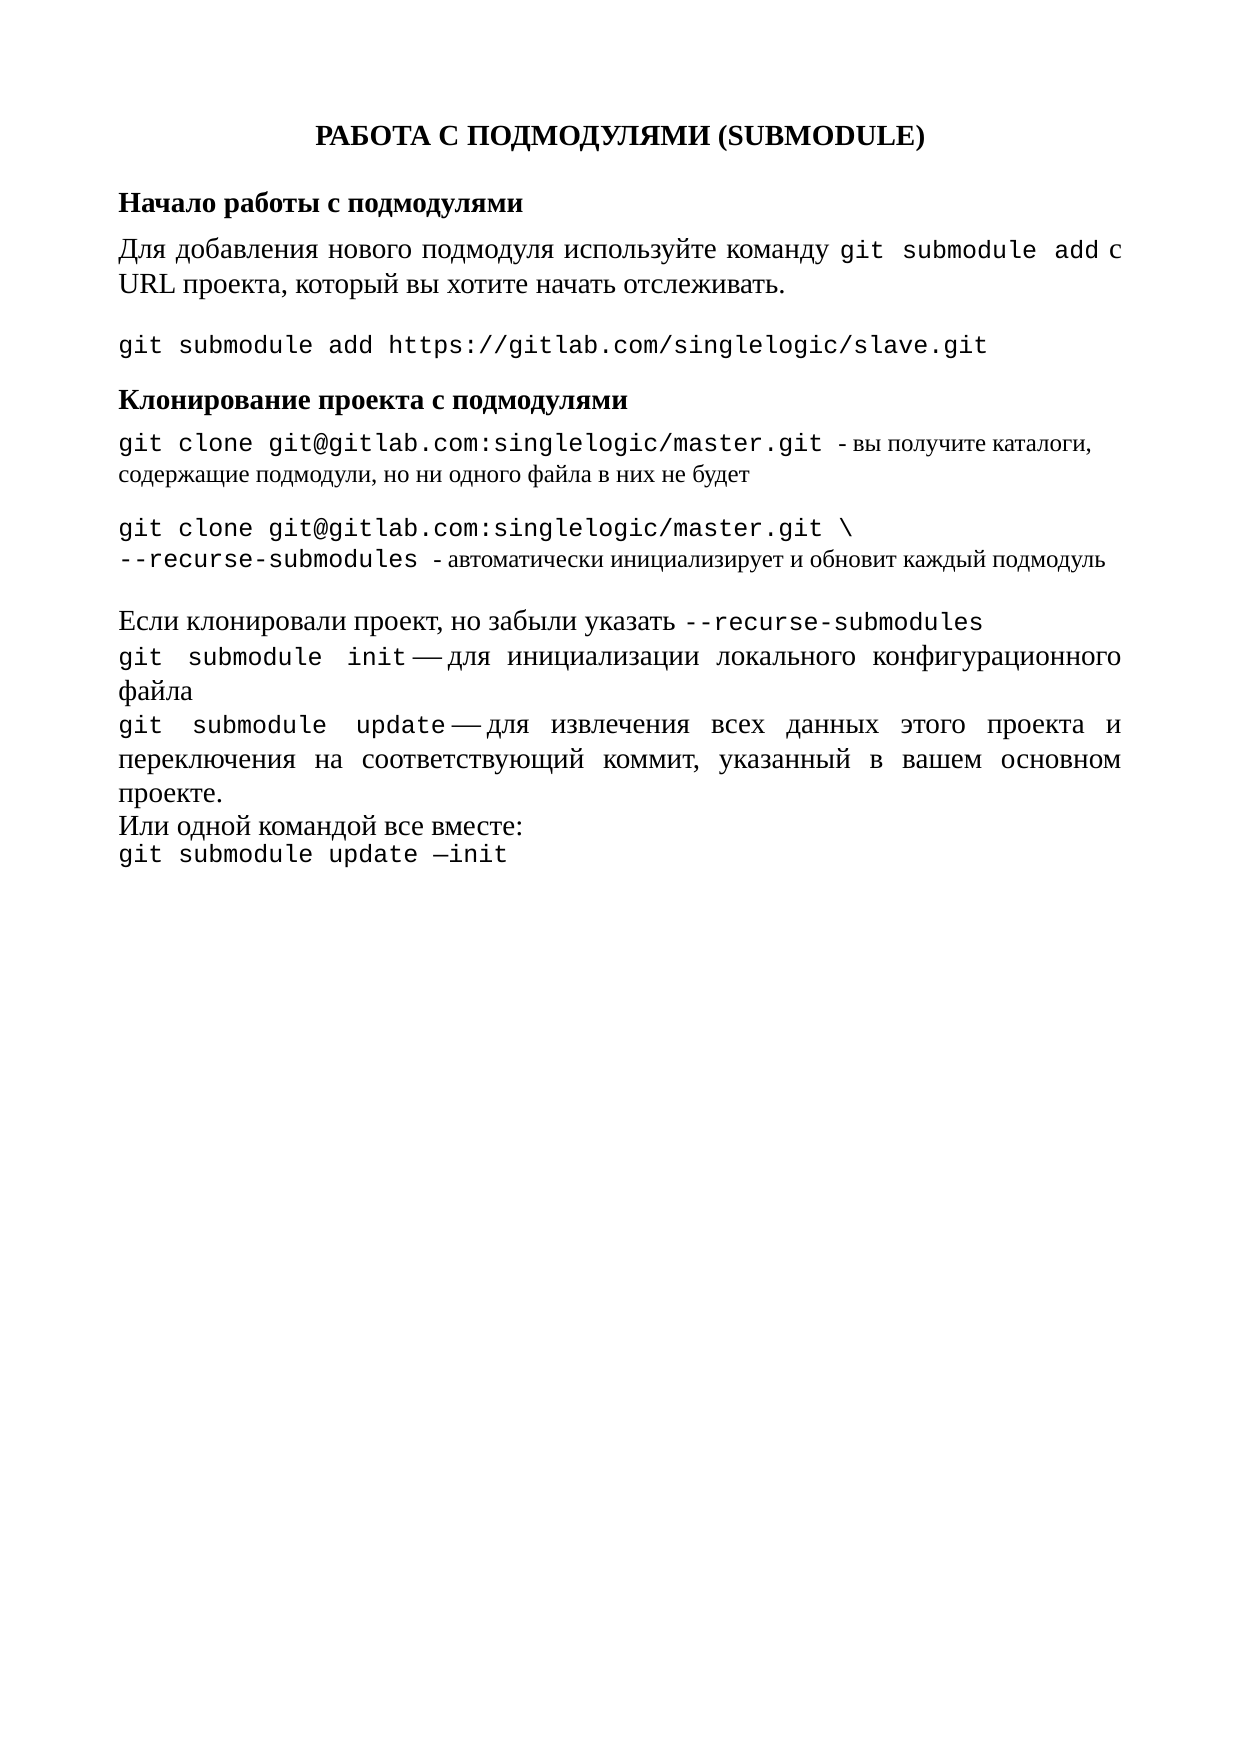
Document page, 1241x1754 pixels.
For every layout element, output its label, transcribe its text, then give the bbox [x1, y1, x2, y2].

text git submodule update — для извлечения всех данных этого проекта и переключения на соответствующий коммит, указанный в вашем основном проекте. [118, 707, 1122, 808]
text Или одной командой все вместе: [118, 808, 1122, 842]
subtitle Работа с подмодулями (submodule) [118, 118, 1122, 152]
text Если клонировали проект, но забыли указать --recurse-submodules [118, 603, 1122, 638]
text git clone git@gitlab.com:singlelogic/master.git - вы получите каталоги, содержащие подмодули, но ни одного файла в них не будет [118, 428, 1122, 488]
text git submodule update —init [118, 842, 1122, 870]
text Для добавления нового подмодуля используйте команду git submodule add с URL проекта, который вы хотите начать отслеживать. [118, 231, 1122, 299]
subtitle Начало работы с подмодулями [118, 185, 1122, 218]
text git submodule init — для инициализации локального конфигурационного файла [118, 638, 1122, 707]
subtitle Клонирование проекта с подмодулями [118, 382, 1122, 416]
text git clone git@gitlab.com:singlelogic/master.git \ [118, 516, 1122, 544]
text git submodule add https://gitlab.com/singlelogic/slave.git [118, 333, 1122, 361]
text --recurse-submodules - автоматически инициализирует и обновит каждый подмодуль [118, 544, 1122, 575]
